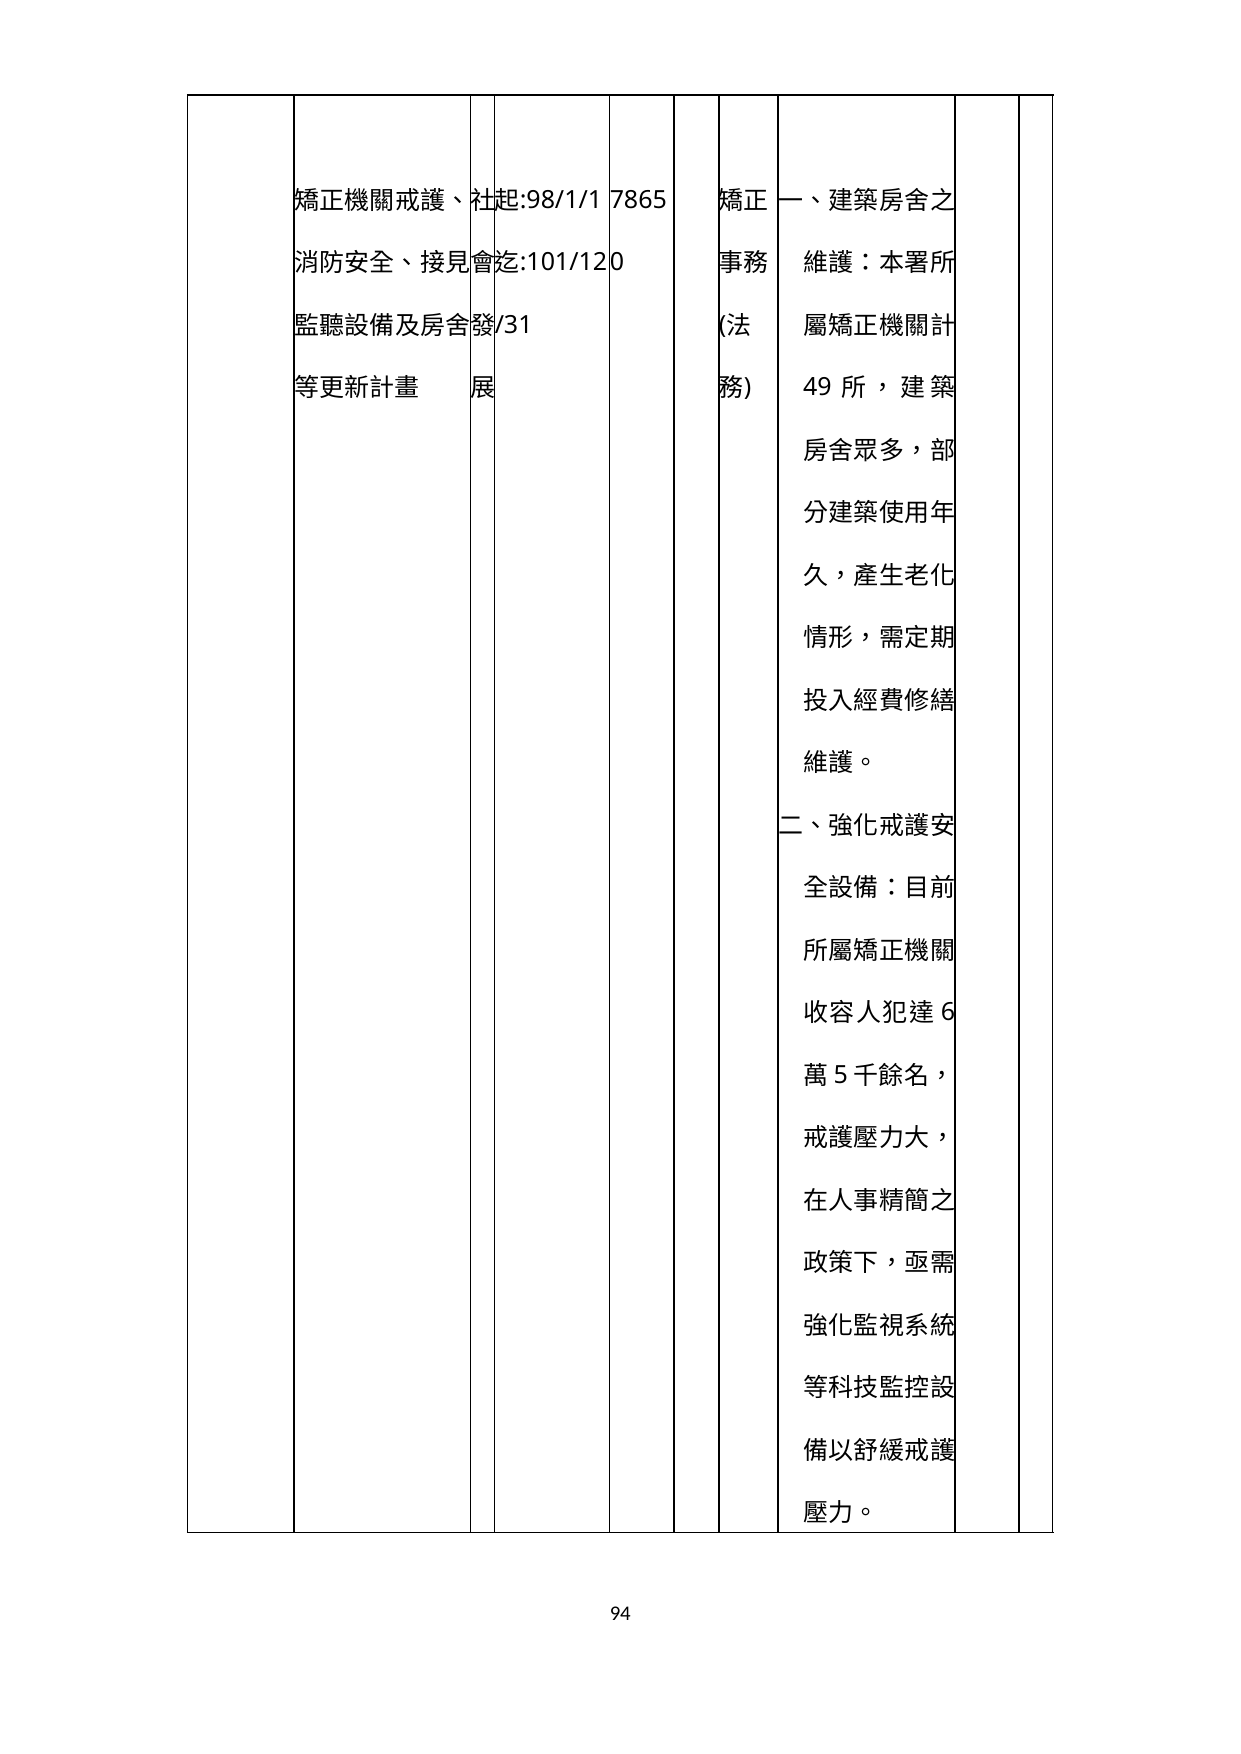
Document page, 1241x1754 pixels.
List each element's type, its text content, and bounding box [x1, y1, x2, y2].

table_cell 矯正機關戒護、消防安全、接見監聽設備及房舍等更新計畫 [295, 96, 470, 1532]
table_cell 社會發展 [471, 96, 494, 256]
table_cell [1020, 96, 1052, 1532]
table_cell 社會發展 [471, 382, 494, 1532]
table_cell [956, 96, 1018, 1532]
table_cell 一、建築房舍之維護：本署所屬矯正機關計49所，建築房舍眾多，部分建築使用年久，產生老化情形，需定期投入經費修繕維護。 二、強化戒護安全設備：目前所屬矯正機關收容人犯達6萬5千餘名，戒護壓力大，在人事精簡之政策下，亟需強化監視系統等科技監控設備以舒緩戒護壓力。 [779, 96, 954, 1532]
table_cell [675, 96, 718, 1532]
table_cell 78650 [610, 96, 673, 1532]
table_cell [188, 96, 293, 1532]
table_cell 起:98/1/1迄:101/12/31 [495, 96, 609, 1532]
table_cell 矯正事務(法務) [720, 96, 777, 1532]
table_cell 社會發展 [471, 257, 494, 396]
